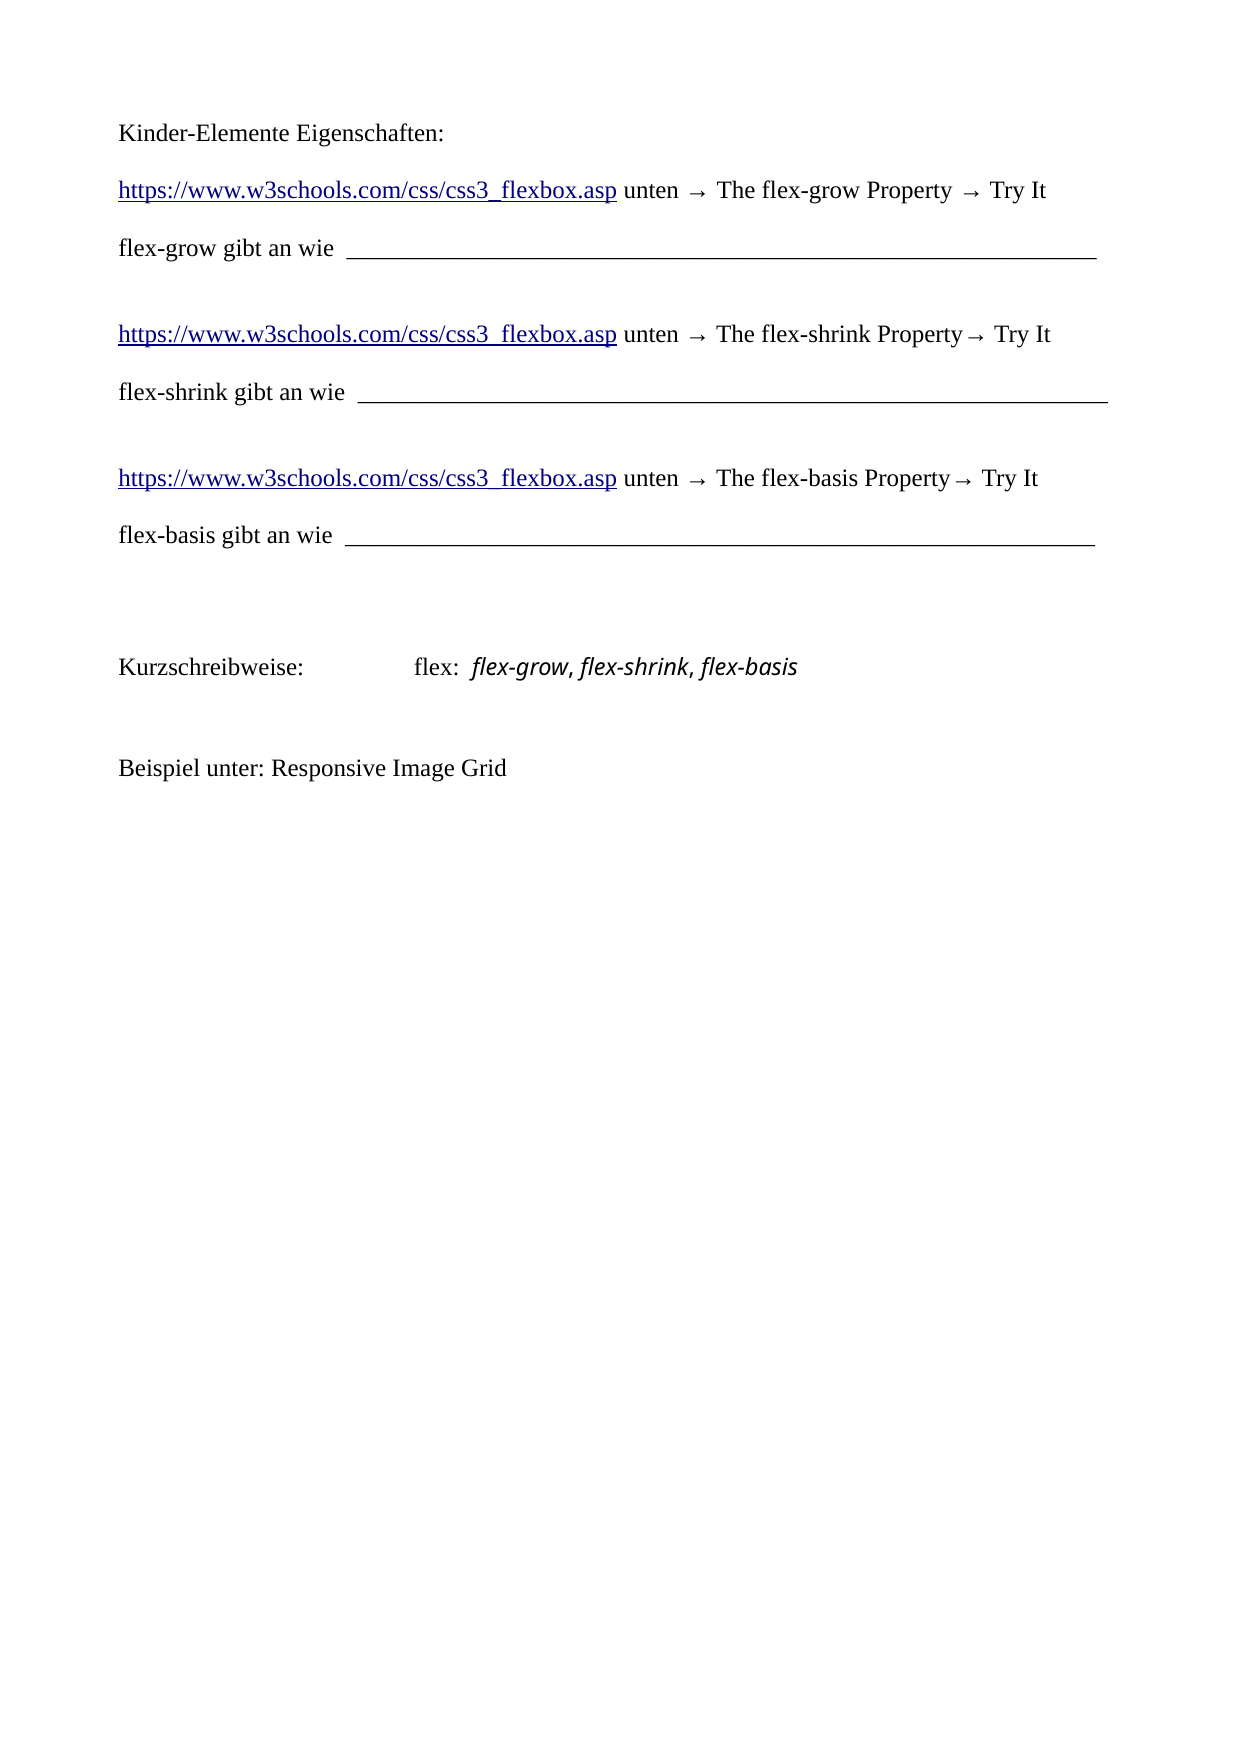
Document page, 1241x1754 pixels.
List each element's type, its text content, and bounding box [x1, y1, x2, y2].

text Kurzschreibweise: flex: flex-grow, flex-shrink, flex-basis [118, 651, 1122, 683]
text Kinder-Elemente Eigenschaften: [118, 118, 1122, 147]
text flex-grow gibt an wie ____________________________________________________________ [118, 233, 1122, 262]
text flex-shrink gibt an wie ____________________________________________________________ [118, 377, 1122, 406]
text flex-basis gibt an wie ____________________________________________________________ [118, 521, 1122, 549]
text https://www.w3schools.com/css/css3_flexbox.asp unten → The flex-shrink Property→ Try It [118, 319, 1122, 348]
text https://www.w3schools.com/css/css3_flexbox.asp unten → The flex-basis Property→ Try It [118, 463, 1122, 492]
text https://www.w3schools.com/css/css3_flexbox.asp unten → The flex-grow Property → Try It [118, 176, 1122, 204]
text Beispiel unter: Responsive Image Grid [118, 753, 1122, 781]
